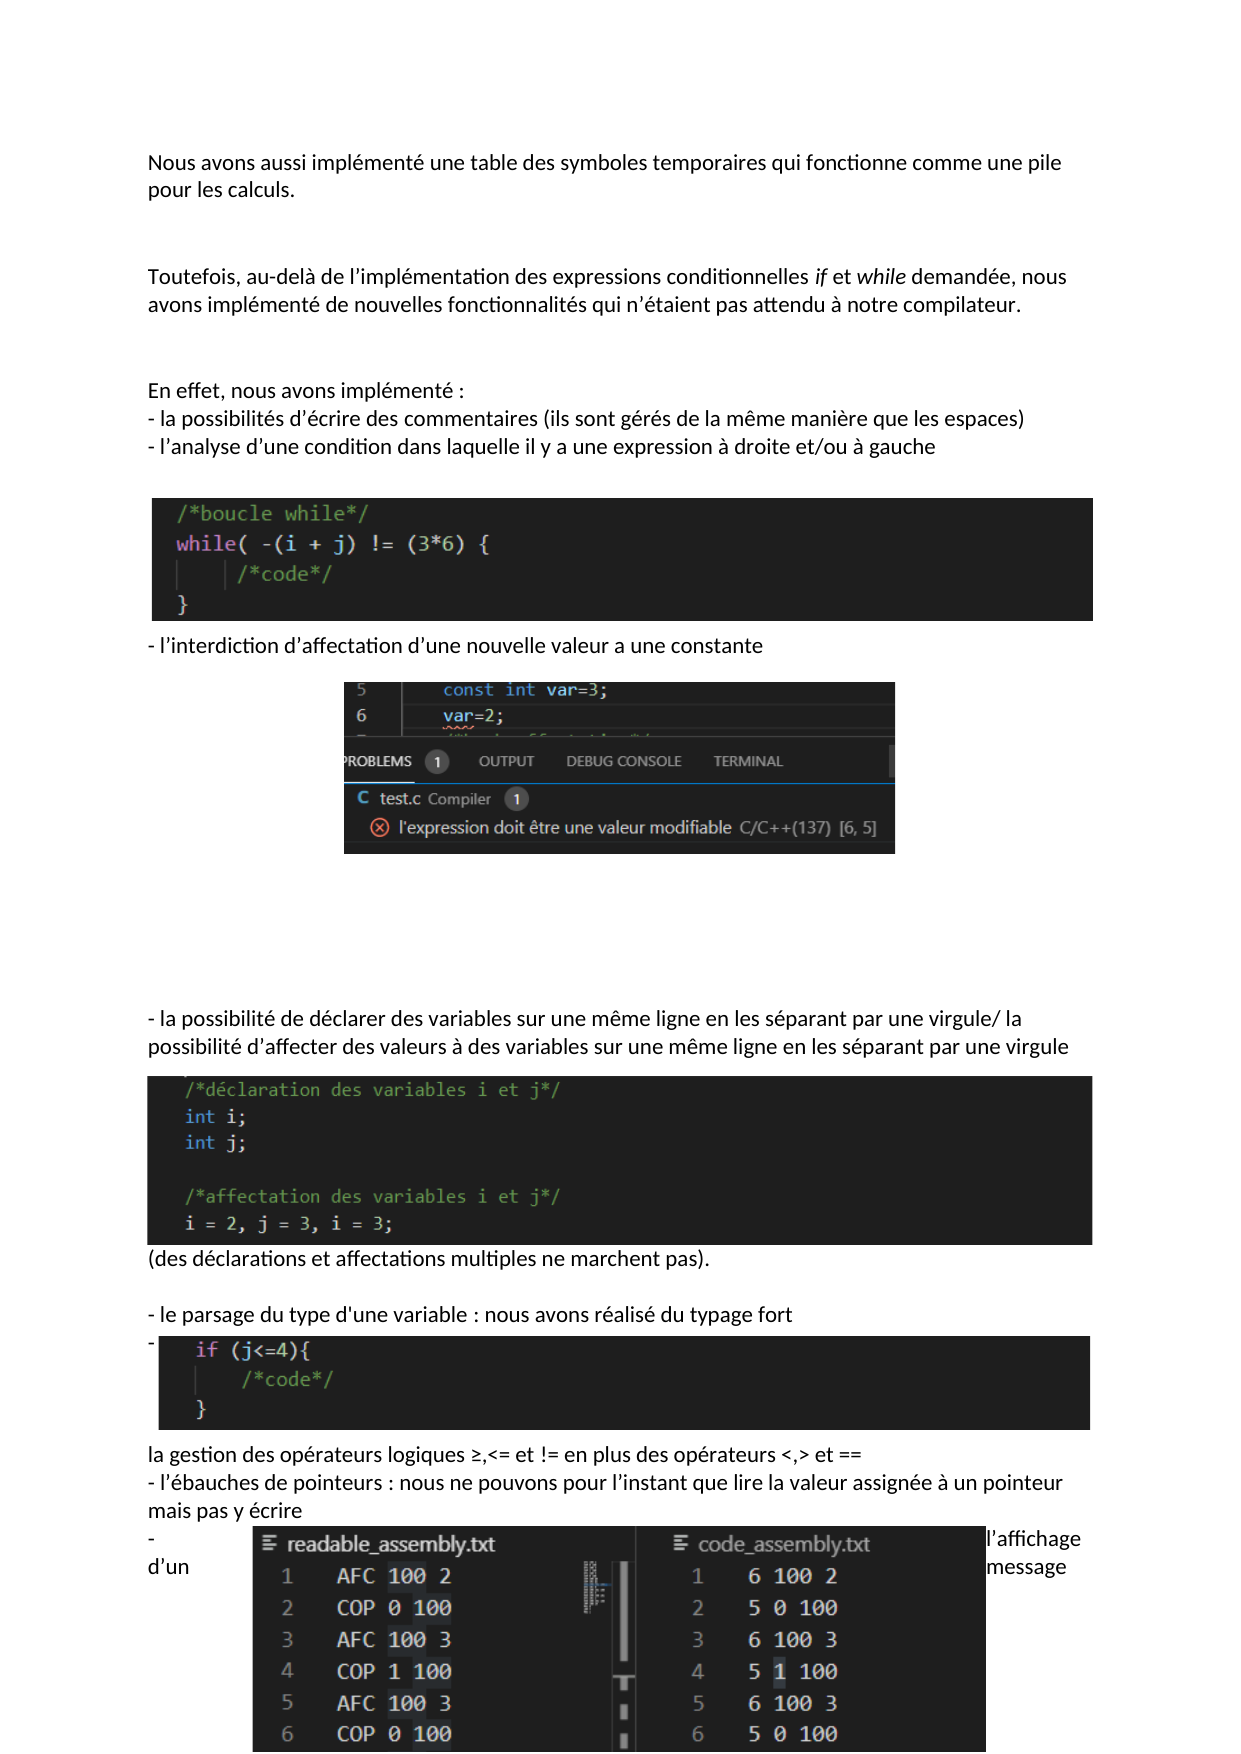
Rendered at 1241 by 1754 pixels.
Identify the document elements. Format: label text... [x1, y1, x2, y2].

text Nous avons aussi implémenté une table des symboles temporaires qui fonctionne comme une pile pour les calculs. [148, 148, 1093, 204]
text Toutefois, au-delà de l’implémentation des expressions conditionnelles if et while demandée, nous avons implémenté de nouvelles fonctionnalités qui n’étaient pas attendu à notre compilateur. [148, 262, 1093, 318]
text - l’interdiction d’affectation d’une nouvelle valeur a une constante [148, 519, 1093, 659]
text En effet, nous avons implémenté : - la possibilités d’écrire des commentaires (ils sont gérés de la même manière que les espaces) - l’analyse d’une condition dans laquelle il y a une expression à droite et/ou à gauche [148, 376, 1093, 460]
text (des déclarations et affectations multiples ne marchent pas). - le parsage du type d'une variable : nous avons réalisé du typage fort - la gestion des opérateurs logiques ≥,<= et != en plus des opérateurs <,> et == - l’ébauches de pointeurs : nous ne pouvons pour l’instant que lire la valeur assignée à un pointeur mais pas y écrire - l’affichage d’un message [148, 1245, 1093, 1581]
text - la possibilité de déclarer des variables sur une même ligne en les séparant par une virgule/ la possibilité d’affecter des valeurs à des variables sur une même ligne en les séparant par une virgule [148, 976, 1093, 1076]
